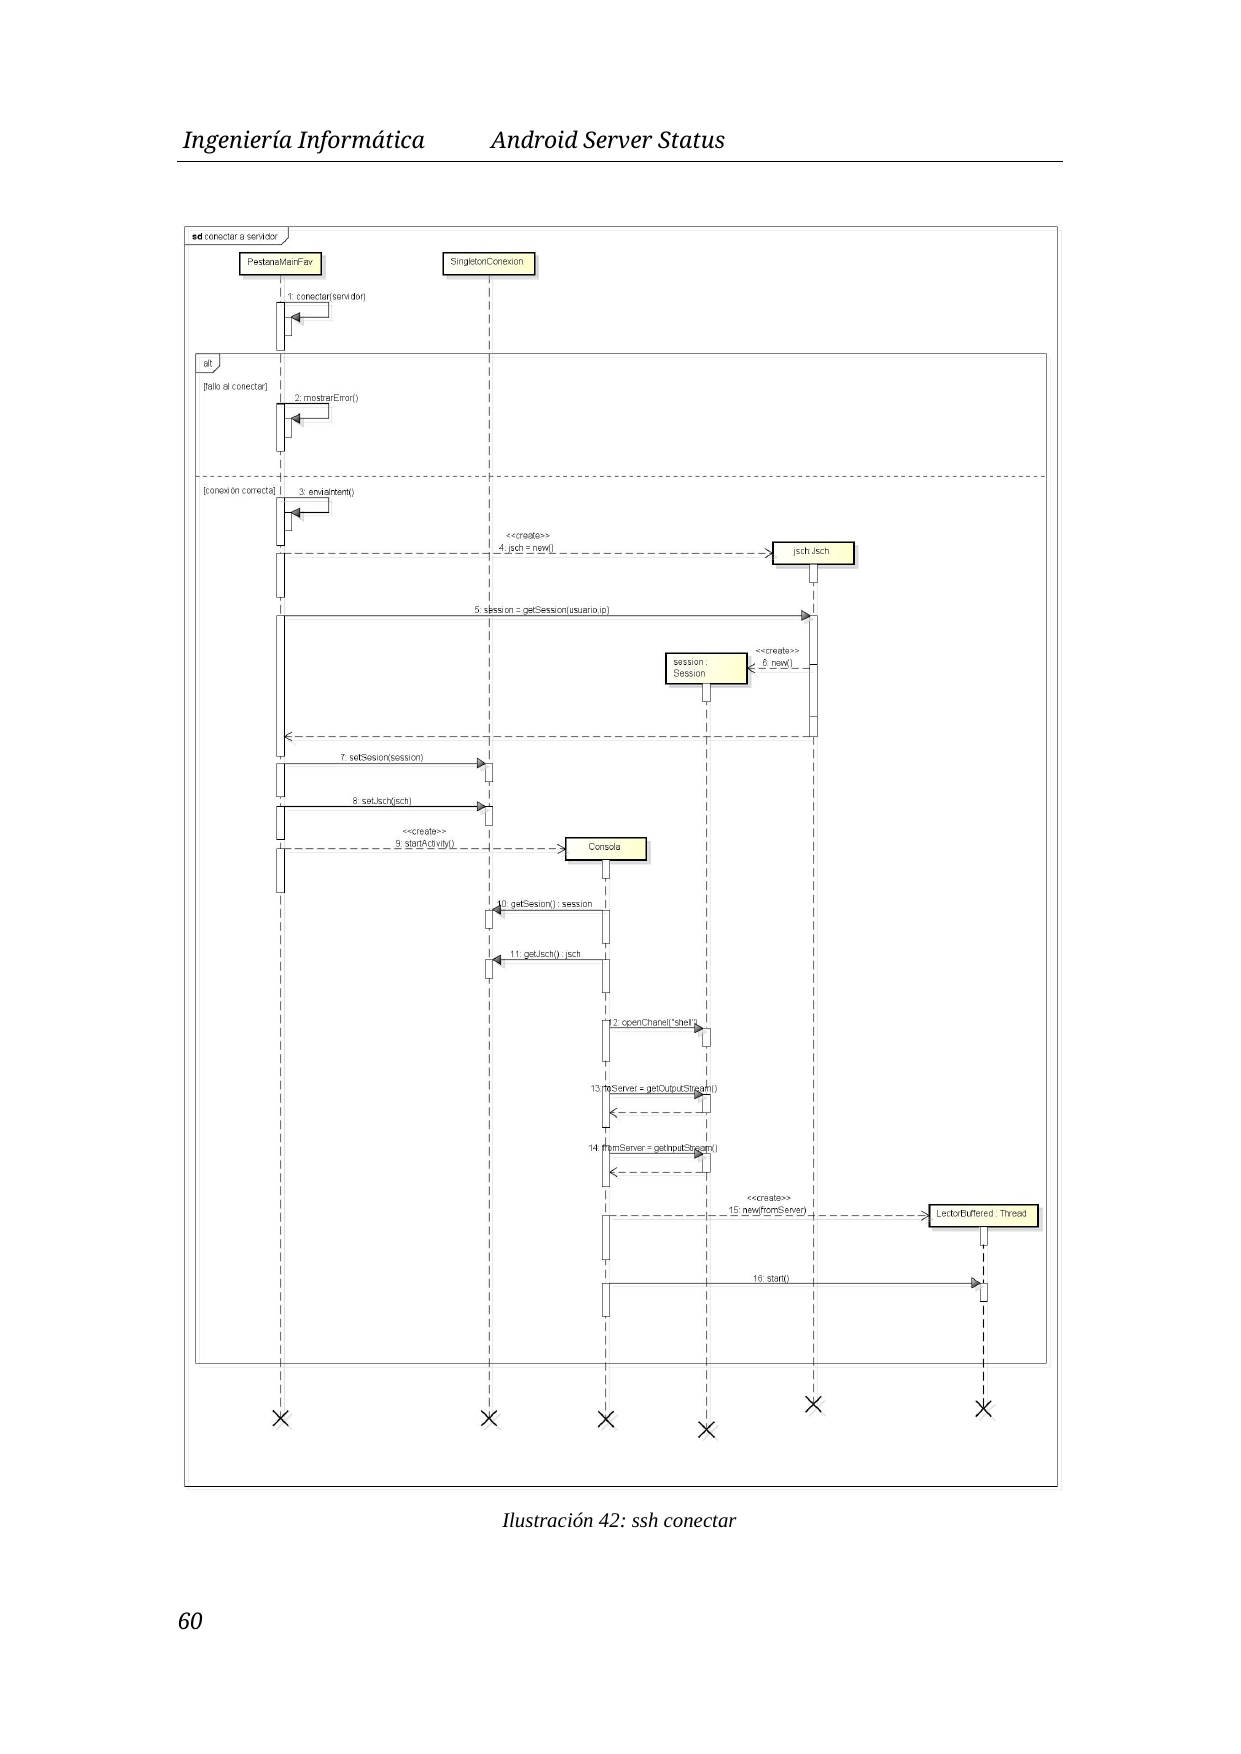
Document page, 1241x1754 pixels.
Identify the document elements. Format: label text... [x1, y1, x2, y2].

text Ilustración 42: ssh conectar [177, 1508, 1063, 1532]
picture [177, 219, 1064, 1508]
